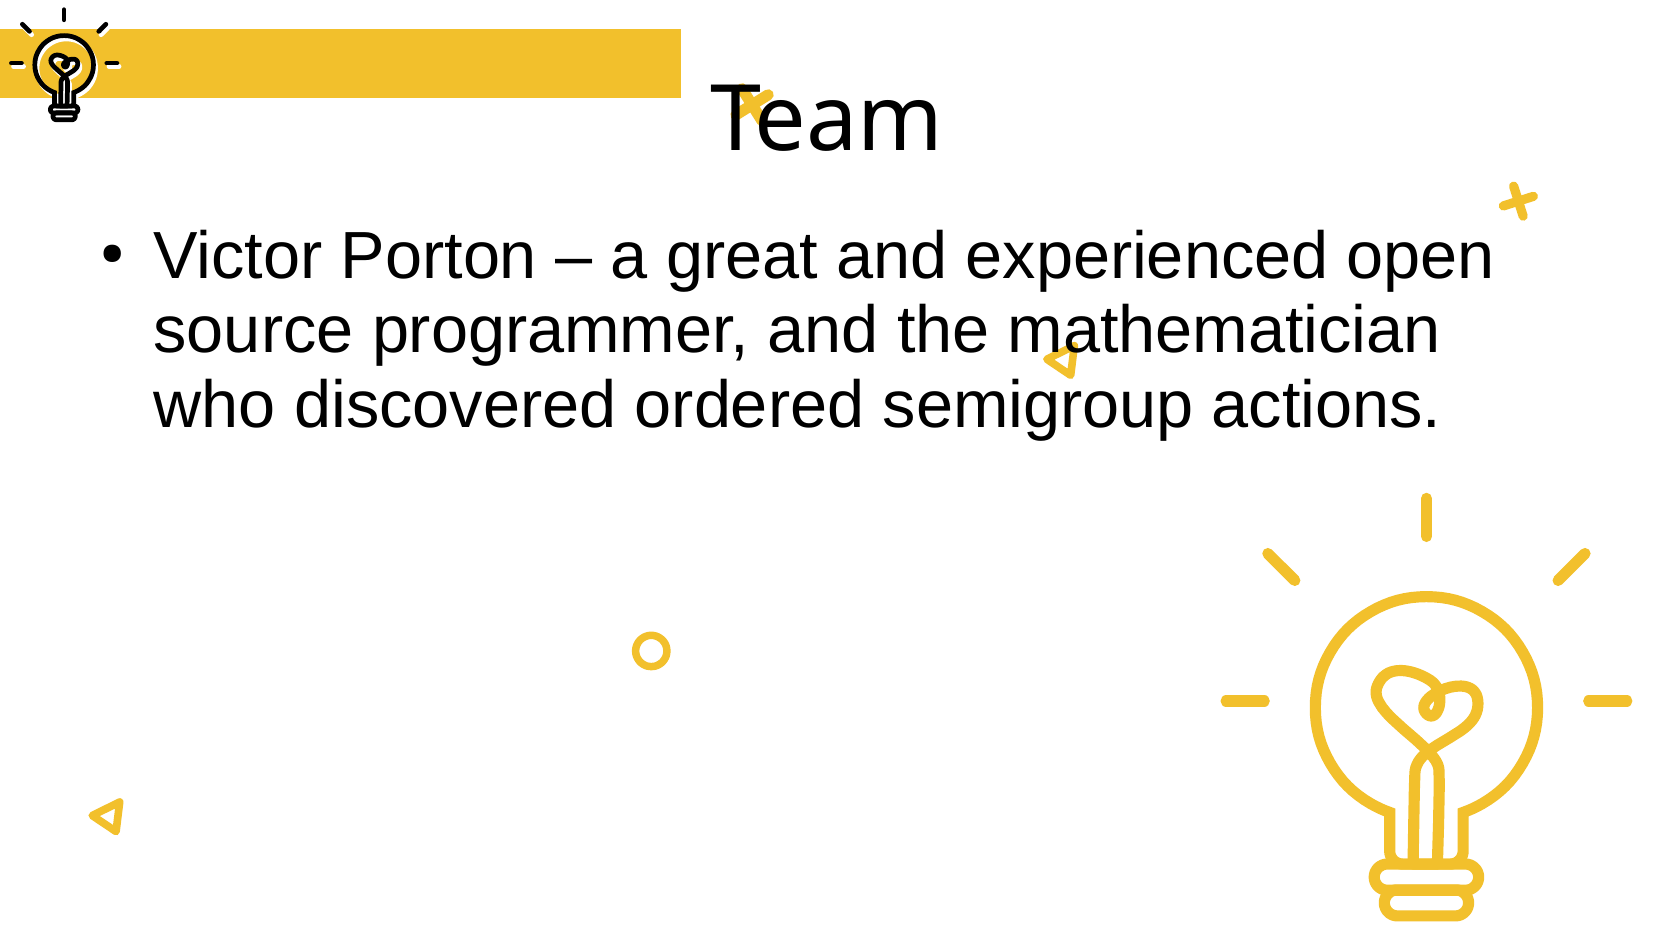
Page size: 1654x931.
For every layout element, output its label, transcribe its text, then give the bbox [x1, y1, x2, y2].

title Team [82, 37, 1571, 193]
list Victor Porton – a great and experienced open source programmer, and the mathematician who discovered ordered semigroup actions. [82, 217, 1571, 758]
